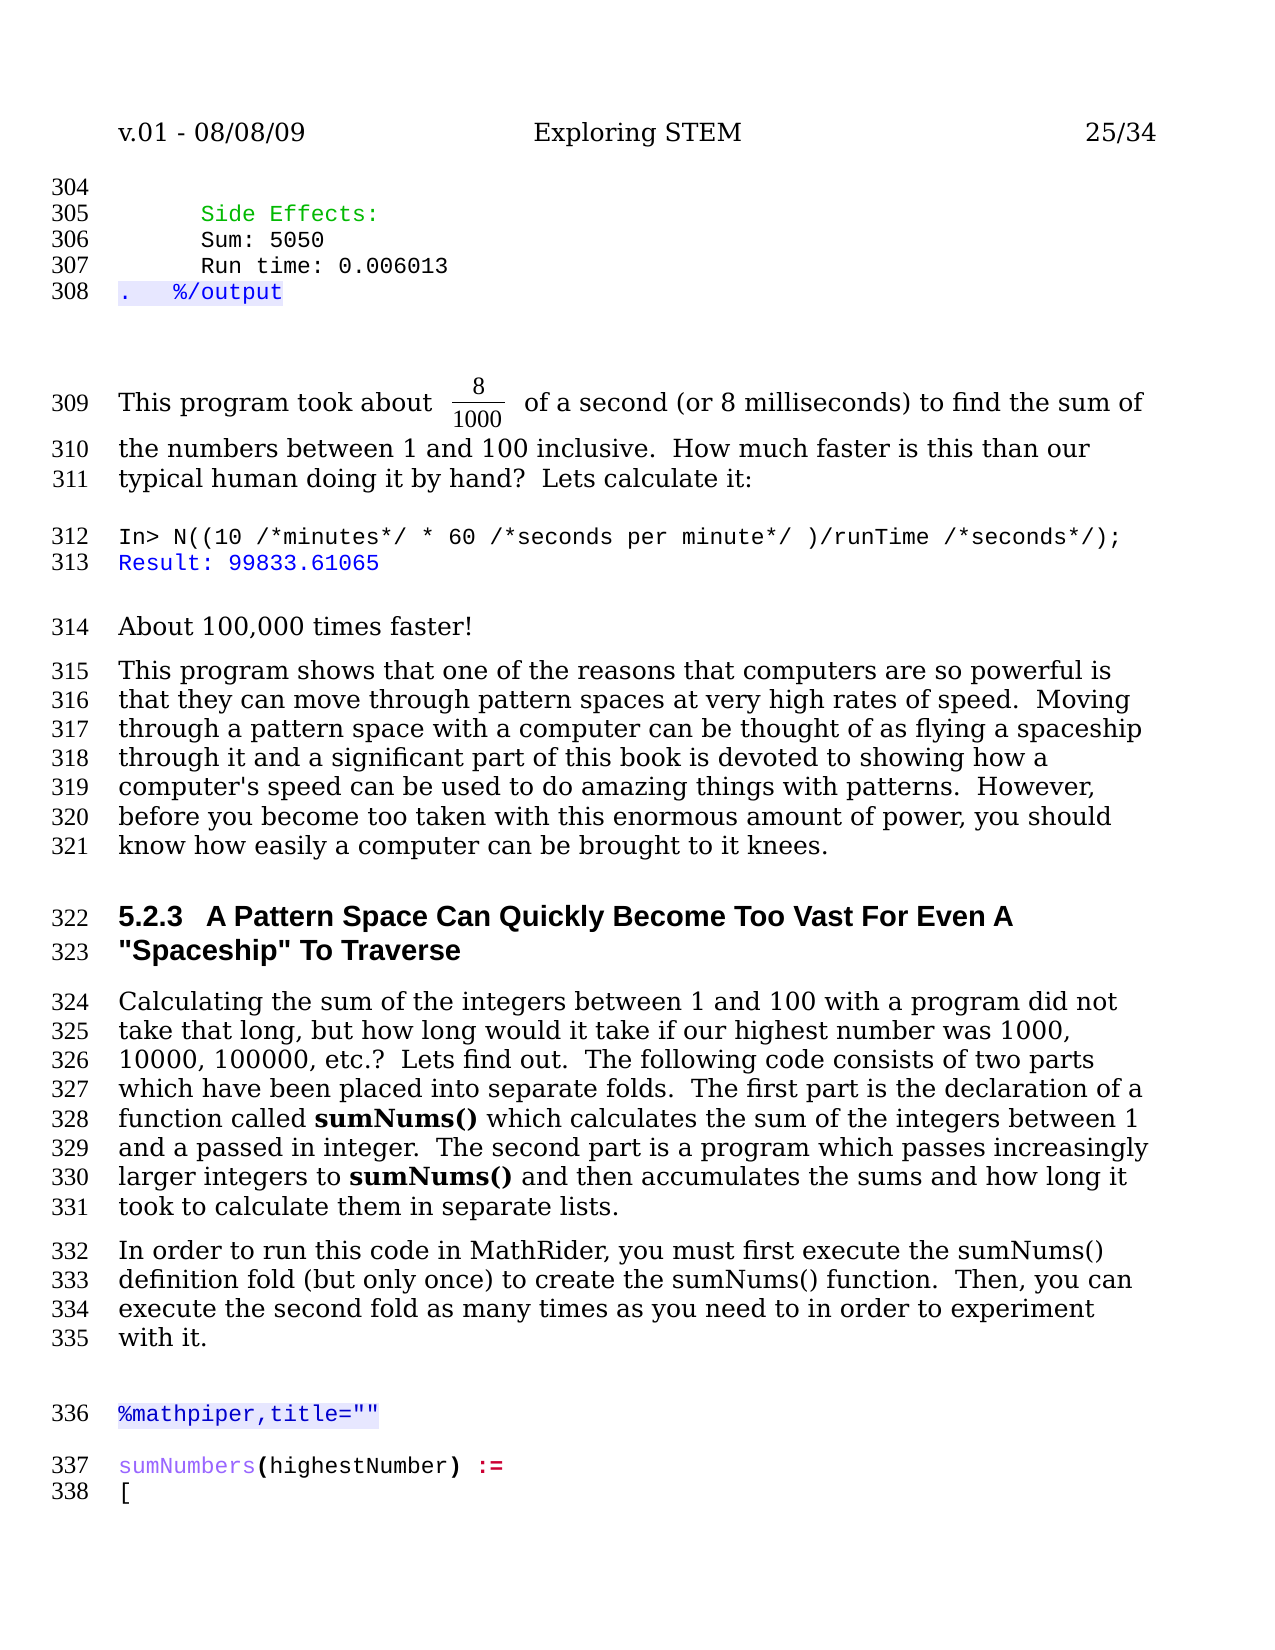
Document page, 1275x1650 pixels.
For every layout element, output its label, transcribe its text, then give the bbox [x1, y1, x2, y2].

text In order to run this code in MathRider, you must first execute the sumNums() definition fold (but only once) to create the sumNums() function. Then, you can execute the second fold as many times as you need to in order to experiment with it. [118, 1236, 1157, 1353]
text Side Effects: [118, 203, 1157, 229]
text Sum: 5050 [118, 229, 1157, 254]
text This program took aboutof a second (or 8 milliseconds) to find the sum of the numbers between 1 and 100 inclusive. How much faster is this than our typical human doing it by hand? Lets calculate it: [118, 371, 1157, 493]
text . %/output [118, 281, 1157, 306]
text This program shows that one of the reasons that computers are so powerful is that they can move through pattern spaces at very high rates of speed. Moving through a pattern space with a computer can be thought of as flying a spaceship through it and a significant part of this book is devoted to showing how a computer's speed can be used to do amazing things with patterns. However, before you become too taken with this enormous amount of power, you should know how easily a computer can be brought to it knees. [118, 656, 1157, 860]
text Run time: 0.006013 [118, 254, 1157, 281]
text About 100,000 times faster! [118, 612, 1157, 641]
text Calculating the sum of the integers between 1 and 100 with a program did not take that long, but how long would it take if our highest number was 1000, 10000, 100000, etc.? Lets find out. The following code consists of two parts which have been placed into separate folds. The first part is the declaration of a function called sumNums() which calculates the sum of the integers between 1 and a passed in integer. The second part is a program which passes increasingly larger integers to sumNums() and then accumulates the sums and how long it took to calculate them in separate lists. [118, 987, 1157, 1221]
text %mathpiper,title="" [118, 1403, 1157, 1429]
subtitle A Pattern Space Can Quickly Become Too Vast For Even A "Spaceship" To Traverse [118, 899, 1157, 966]
text In> N((10 /*minutes*/ * 60 /*seconds per minute*/ )/runTime /*seconds*/); [118, 525, 1157, 551]
text sumNumbers(highestNumber) := [118, 1455, 1157, 1481]
text Result: 99833.61065 [118, 551, 1157, 577]
text [ [118, 1481, 1157, 1507]
